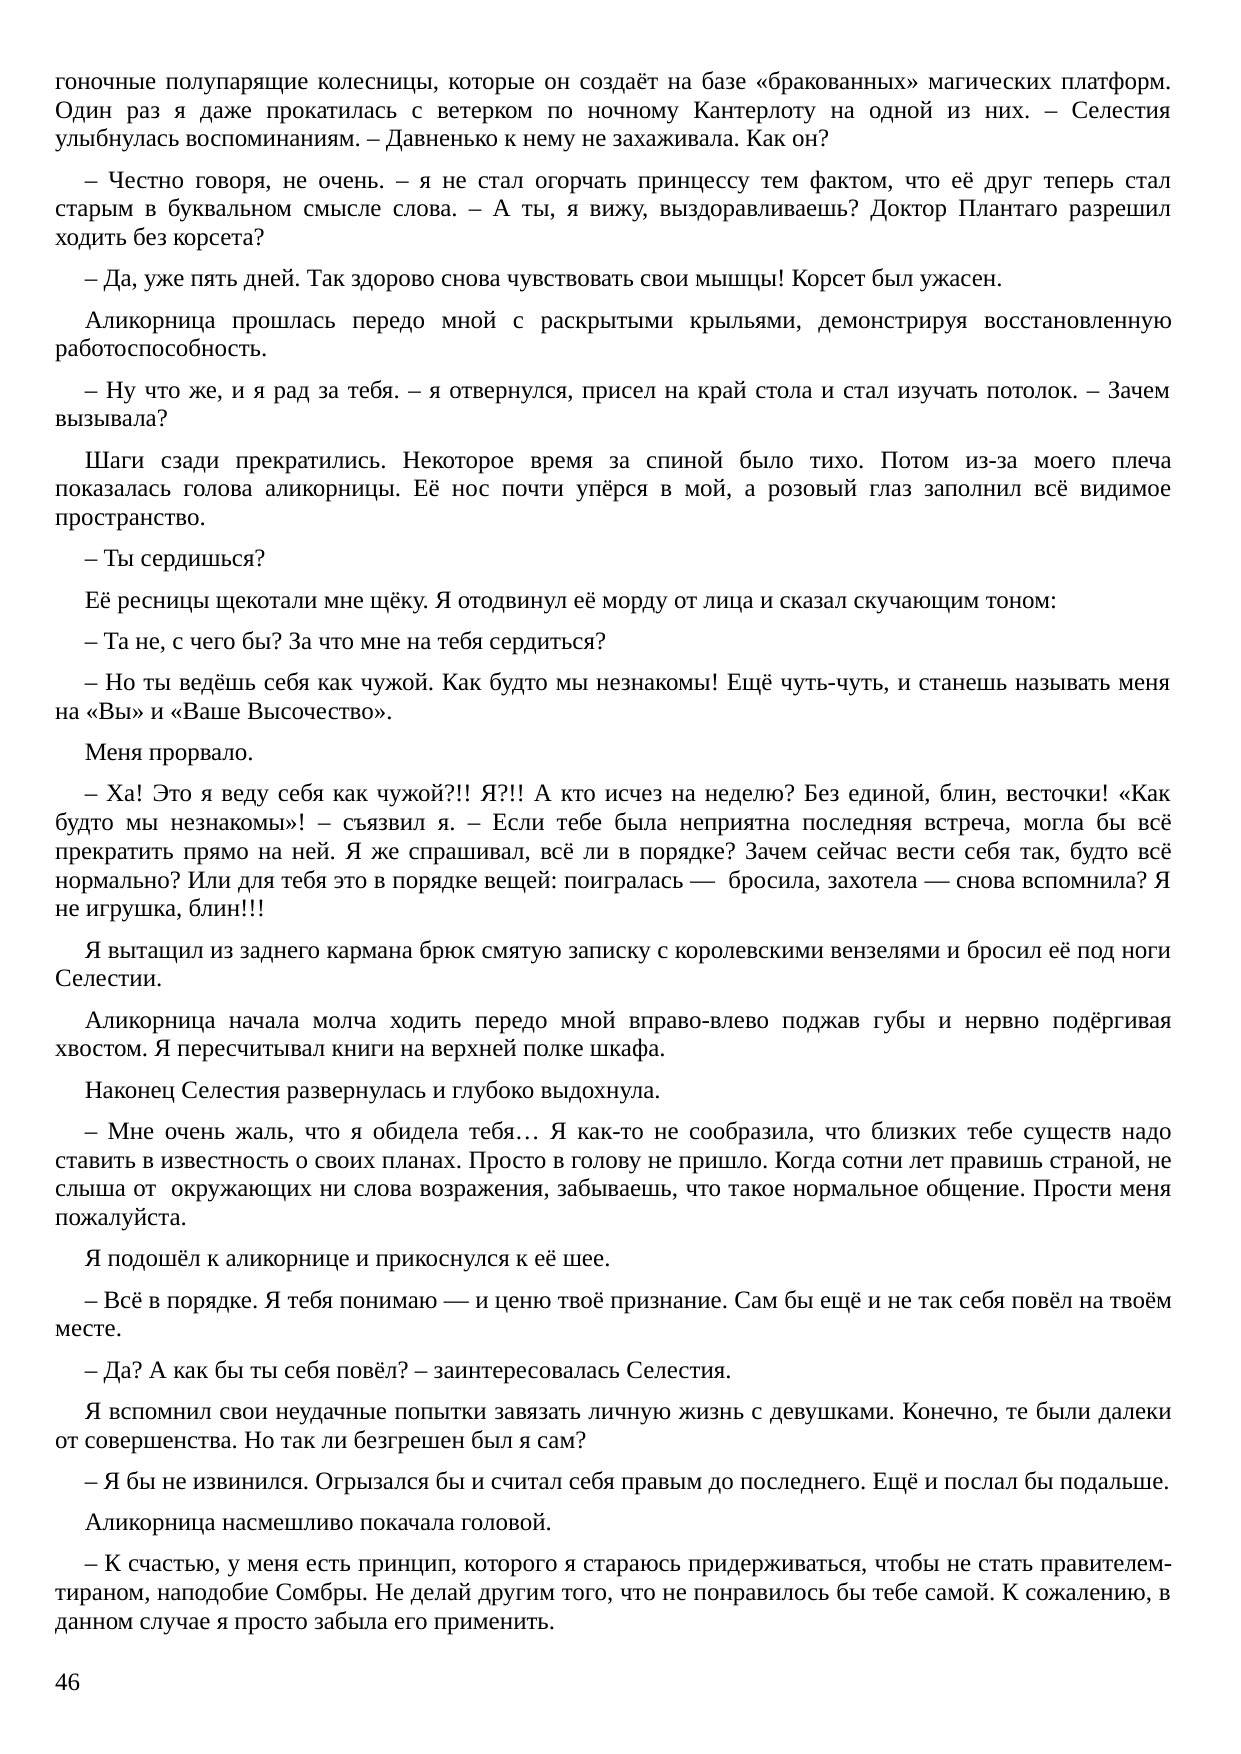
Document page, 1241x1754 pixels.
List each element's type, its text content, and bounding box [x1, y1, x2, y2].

text Наконец Селестия развернулась и глубоко выдохнула. [55, 1075, 1173, 1103]
text Аликорница прошлась передо мной с раскрытыми крыльями, демонстрируя восстановленную работоспособность. [55, 305, 1173, 362]
text Аликорница насмешливо покачала головой. [55, 1507, 1173, 1536]
text – Но ты ведёшь себя как чужой. Как будто мы незнакомы! Ещё чуть-чуть, и станешь называть меня на «Вы» и «Ваше Высочество». [55, 667, 1173, 725]
text Я подошёл к аликорнице и прикоснулся к её шее. [55, 1243, 1173, 1272]
text – Мне очень жаль, что я обидела тебя… Я как-то не сообразила, что близких тебе существ надо ставить в известность о своих планах. Просто в голову не пришло. Когда сотни лет правишь страной, не слыша от окружающих ни слова возражения, забываешь, что такое нормальное общение. Прости меня пожалуйста. [55, 1116, 1173, 1231]
text – Та не, с чего бы? За что мне на тебя сердиться? [55, 626, 1173, 655]
text гоночные полупарящие колесницы, которые он создаёт на базе «бракованных» магических платформ. Один раз я даже прокатилась с ветерком по ночному Кантерлоту на одной из них. – Селестия улыбнулась воспоминаниям. – Давненько к нему не захаживала. Как он? [55, 66, 1173, 152]
text Я вытащил из заднего кармана брюк смятую записку с королевскими вензелями и бросил её под ноги Селестии. [55, 935, 1173, 992]
text – Да? А как бы ты себя повёл? – заинтересовалась Селестия. [55, 1355, 1173, 1383]
text – Ну что же, и я рад за тебя. – я отвернулся, присел на край стола и стал изучать потолок. – Зачем вызывала? [55, 375, 1173, 432]
text – Ты сердишься? [55, 543, 1173, 572]
text – Ха! Это я веду себя как чужой?!! Я?!! А кто исчез на неделю? Без единой, блин, весточки! «Как будто мы незнакомы»! – съязвил я. – Если тебе была неприятна последняя встреча, могла бы всё прекратить прямо на ней. Я же спрашивал, всё ли в порядке? Зачем сейчас вести себя так, будто всё нормально? Или для тебя это в порядке вещей: поигралась — бросила, захотела — снова вспомнила? Я не игрушка, блин!!! [55, 778, 1173, 922]
text – Я бы не извинился. Огрызался бы и считал себя правым до последнего. Ещё и послал бы подальше. [55, 1466, 1173, 1495]
text Я вспомнил свои неудачные попытки завязать личную жизнь с девушками. Конечно, те были далеки от совершенства. Но так ли безгрешен был я сам? [55, 1396, 1173, 1453]
text – Да, уже пять дней. Так здорово снова чувствовать свои мышцы! Корсет был ужасен. [55, 263, 1173, 292]
text Меня прорвало. [55, 737, 1173, 766]
text – Всё в порядке. Я тебя понимаю — и ценю твоё признание. Сам бы ещё и не так себя повёл на твоём месте. [55, 1285, 1173, 1342]
text – Честно говоря, не очень. – я не стал огорчать принцессу тем фактом, что её друг теперь стал старым в буквальном смысле слова. – А ты, я вижу, выздоравливаешь? Доктор Плантаго разрешил ходить без корсета? [55, 165, 1173, 251]
text – К счастью, у меня есть принцип, которого я стараюсь придерживаться, чтобы не стать правителем-тираном, наподобие Сомбры. Не делай другим того, что не понравилось бы тебе самой. К сожалению, в данном случае я просто забыла его применить. [55, 1548, 1173, 1635]
text Шаги сзади прекратились. Некоторое время за спиной было тихо. Потом из-за моего плеча показалась голова аликорницы. Её нос почти упёрся в мой, а розовый глаз заполнил всё видимое пространство. [55, 445, 1173, 531]
text Аликорница начала молча ходить передо мной вправо-влево поджав губы и нервно подёргивая хвостом. Я пересчитывал книги на верхней полке шкафа. [55, 1005, 1173, 1062]
text Её ресницы щекотали мне щёку. Я отодвинул её морду от лица и сказал скучающим тоном: [55, 585, 1173, 613]
